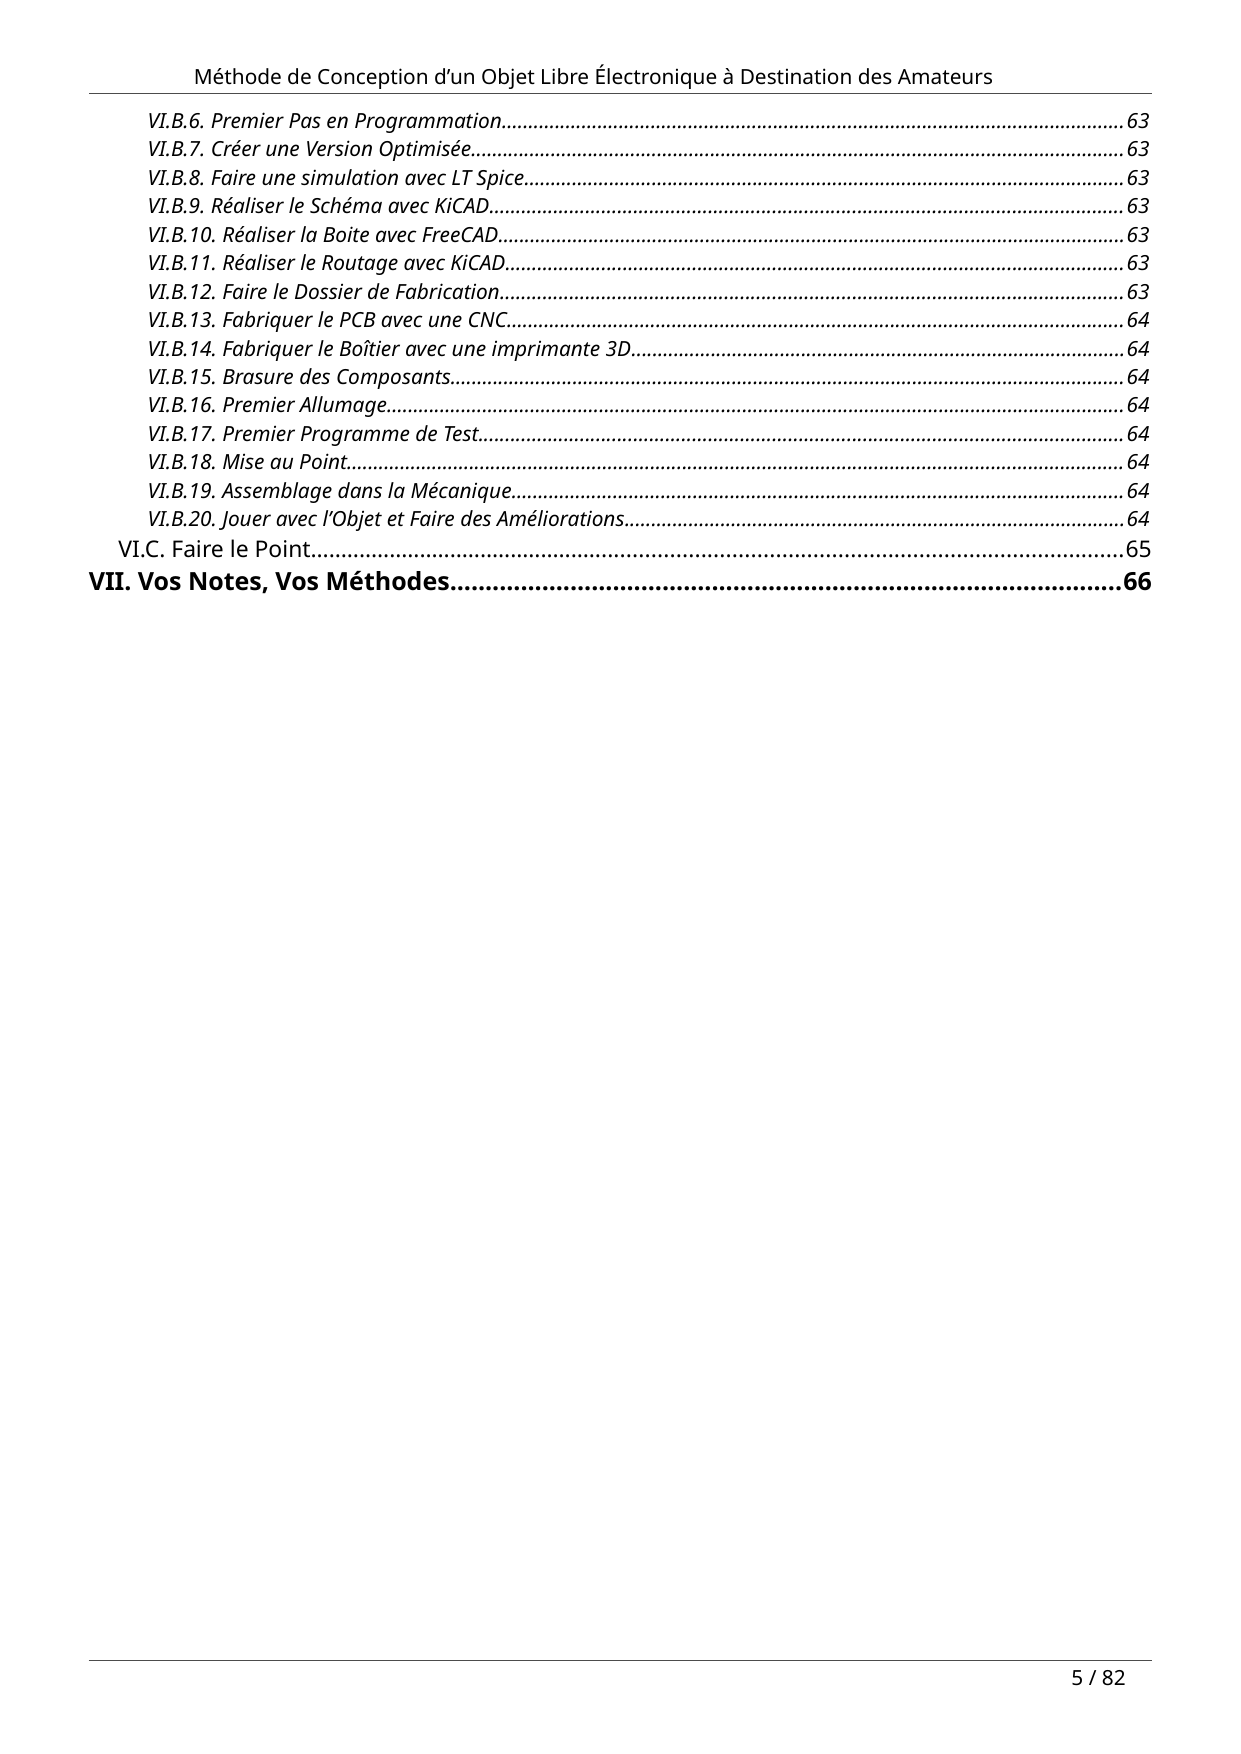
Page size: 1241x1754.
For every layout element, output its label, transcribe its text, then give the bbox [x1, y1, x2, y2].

text VI.B.14. Fabriquer le Boîtier avec une imprimante 3D 64 [147, 334, 1152, 362]
text VI.B.18. Mise au Point 64 [147, 447, 1152, 476]
text VI.B.9. Réaliser le Schéma avec KiCAD 63 [147, 191, 1152, 220]
text VI.B.8. Faire une simulation avec LT Spice 63 [147, 163, 1152, 191]
text VI.B.17. Premier Programme de Test 64 [147, 419, 1152, 447]
text VII. Vos Notes, Vos Méthodes 66 [88, 564, 1152, 598]
text VI.B.10. Réaliser la Boite avec FreeCAD 63 [147, 220, 1152, 248]
text VI.B.15. Brasure des Composants 64 [147, 362, 1152, 391]
text VI.B.19. Assemblage dans la Mécanique 64 [147, 476, 1152, 504]
text VI.C. Faire le Point 65 [118, 533, 1152, 564]
text VI.B.6. Premier Pas en Programmation 63 [147, 106, 1152, 134]
text VI.B.13. Fabriquer le PCB avec une CNC 64 [147, 305, 1152, 334]
text VI.B.12. Faire le Dossier de Fabrication 63 [147, 277, 1152, 305]
text VI.B.7. Créer une Version Optimisée 63 [147, 134, 1152, 163]
text VI.B.20. Jouer avec l’Objet et Faire des Améliorations 64 [147, 504, 1152, 533]
text VI.B.16. Premier Allumage 64 [147, 391, 1152, 419]
text VI.B.11. Réaliser le Routage avec KiCAD 63 [147, 248, 1152, 277]
